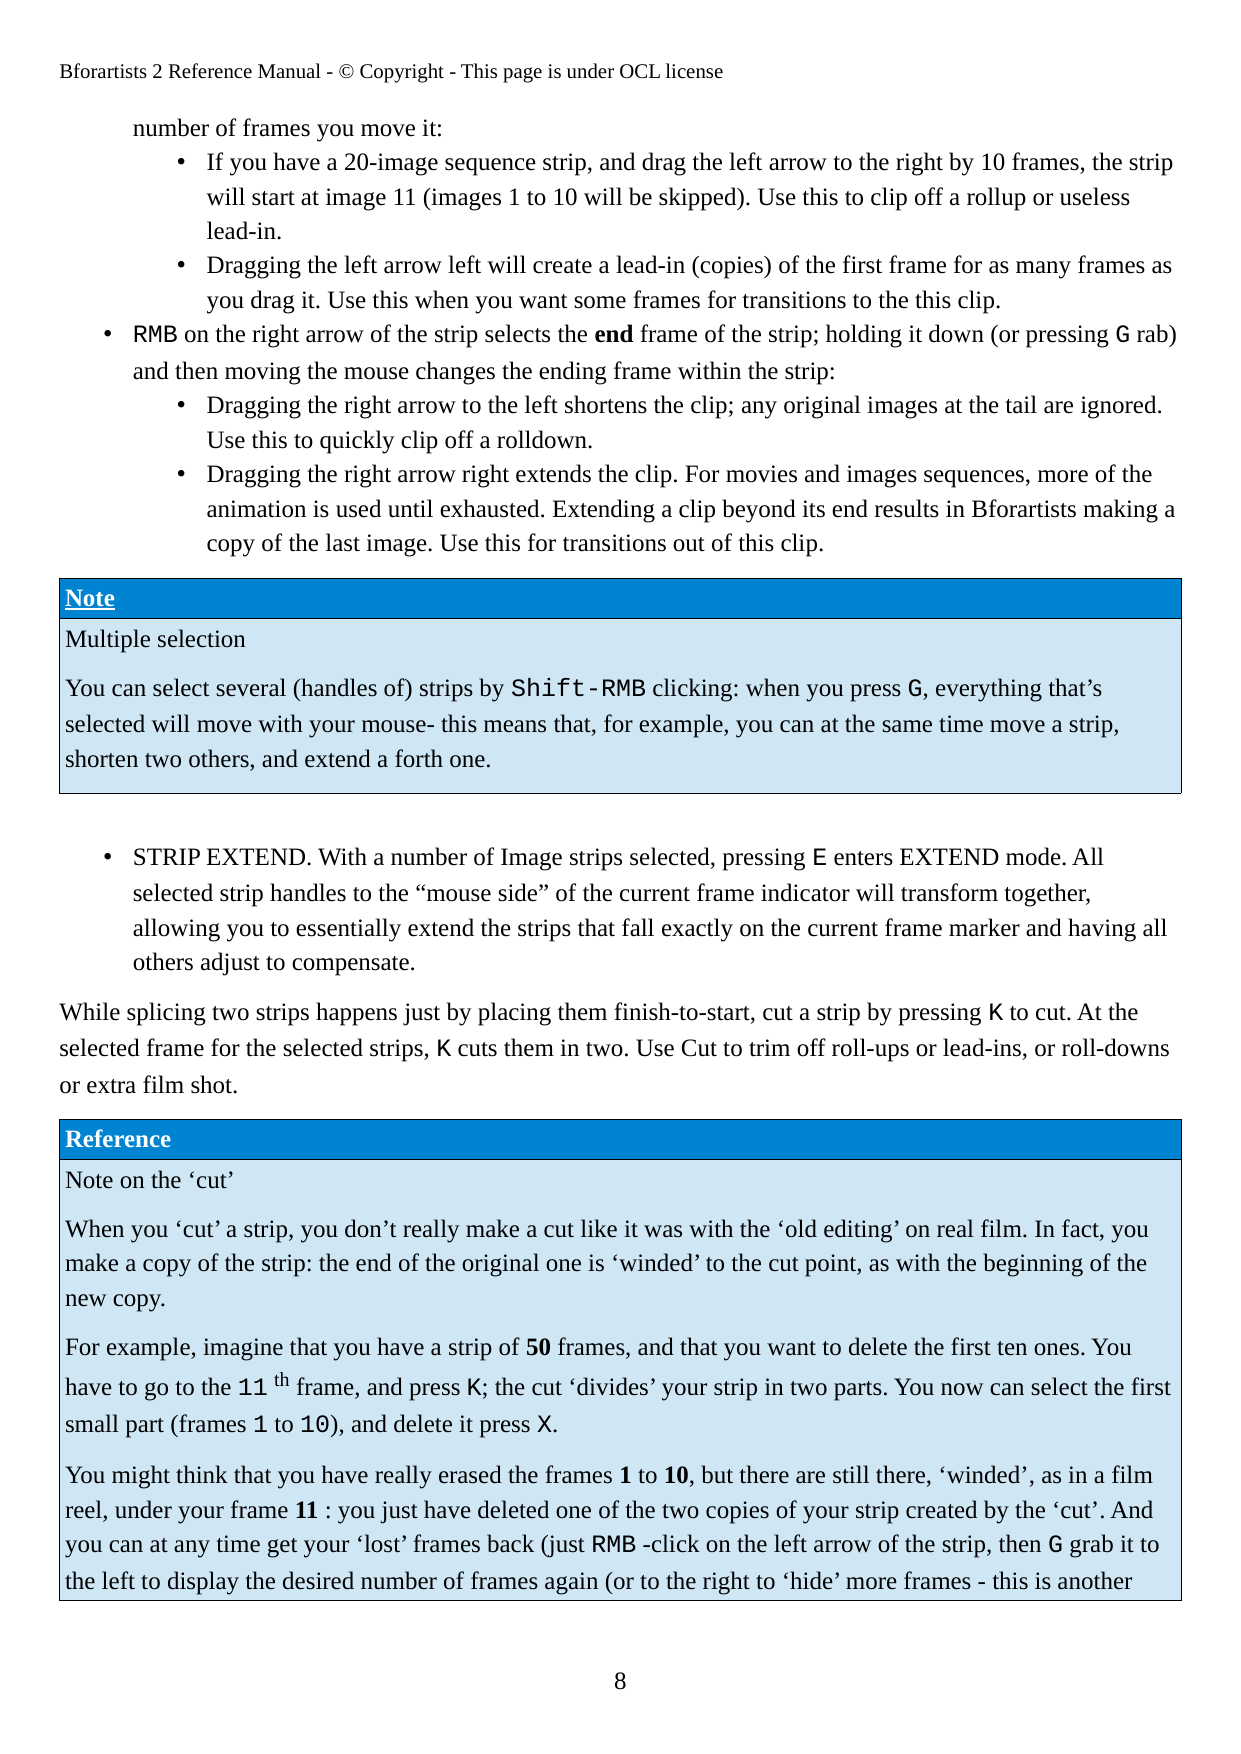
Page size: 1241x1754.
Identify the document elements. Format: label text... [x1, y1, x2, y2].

list Dragging the right arrow right extends the clip. For movies and images sequences, more of the animation is used until exhausted. Extending a clip beyond its end results in Bforartists making a copy of the last image. Use this for transitions out of this clip. [177, 459, 1181, 557]
text While splicing two strips happens just by placing them finish-to-start, cut a strip by pressing K to cut. At the selected frame for the selected strips, K cuts them in two. Use Cut to trim off roll-ups or lead-ins, or roll-downs or extra film shot. [59, 997, 1181, 1098]
list If you have a 20-image sequence strip, and drag the left arrow to the right by 10 frames, the strip will start at image 11 (images 1 to 10 will be skipped). Use this to clip off a rollup or useless lead-in. [177, 147, 1181, 245]
list number of frames you move it: [103, 113, 1181, 141]
list RMB on the right arrow of the strip selects the end frame of the strip; holding it down (or pressing G rab) and then moving the mouse changes the ending frame within the strip: [103, 319, 1181, 385]
list Dragging the right arrow to the left shortens the clip; any original images at the tail are ignored. Use this to quickly clip off a rolldown. [177, 391, 1181, 454]
table_header Note [60, 579, 1181, 618]
table_cell Multiple selection You can select several (handles of) strips by Shift-RMB clicking: when you press G, everything that’s selected will move with your mouse- this means that, for example, you can at the same time move a strip, shorten two others, and extend a forth one. [60, 619, 1181, 793]
table_header Reference [60, 1120, 1181, 1159]
table_cell Note on the ‘cut’ When you ‘cut’ a strip, you don’t really make a cut like it was with the ‘old editing’ on real film. In fact, you make a copy of the strip: the end of the original one is ‘winded’ to the cut point, as with the beginning of the new copy. For example, imagine that you have a strip of 50 frames, and that you want to delete the first ten ones. You have to go to the 11 th frame, and press K; the cut ‘divides’ your strip in two parts. You now can select the first small part (frames 1 to 10), and delete it press X. You might think that you have really erased the frames 1 to 10, but there are still there, ‘winded’, as in a film reel, under your frame 11 : you just have deleted one of the two copies of your strip created by the ‘cut’. And you can at any time get your ‘lost’ frames back (just RMB -click on the left arrow of the strip, then G grab it to the left to display the desired number of frames again (or to the right to ‘hide’ more frames - this is another [60, 1160, 1181, 1600]
list Dragging the left arrow left will create a lead-in (copies) of the first frame for as many frames as you drag it. Use this when you want some frames for transitions to the this clip. [177, 251, 1181, 314]
list STRIP EXTEND. With a number of Image strips selected, pressing E enters EXTEND mode. All selected strip handles to the “mouse side” of the current frame indicator will transform together, allowing you to essentially extend the strips that fall exactly on the current frame marker and having all others adjust to compensate. [103, 842, 1181, 976]
